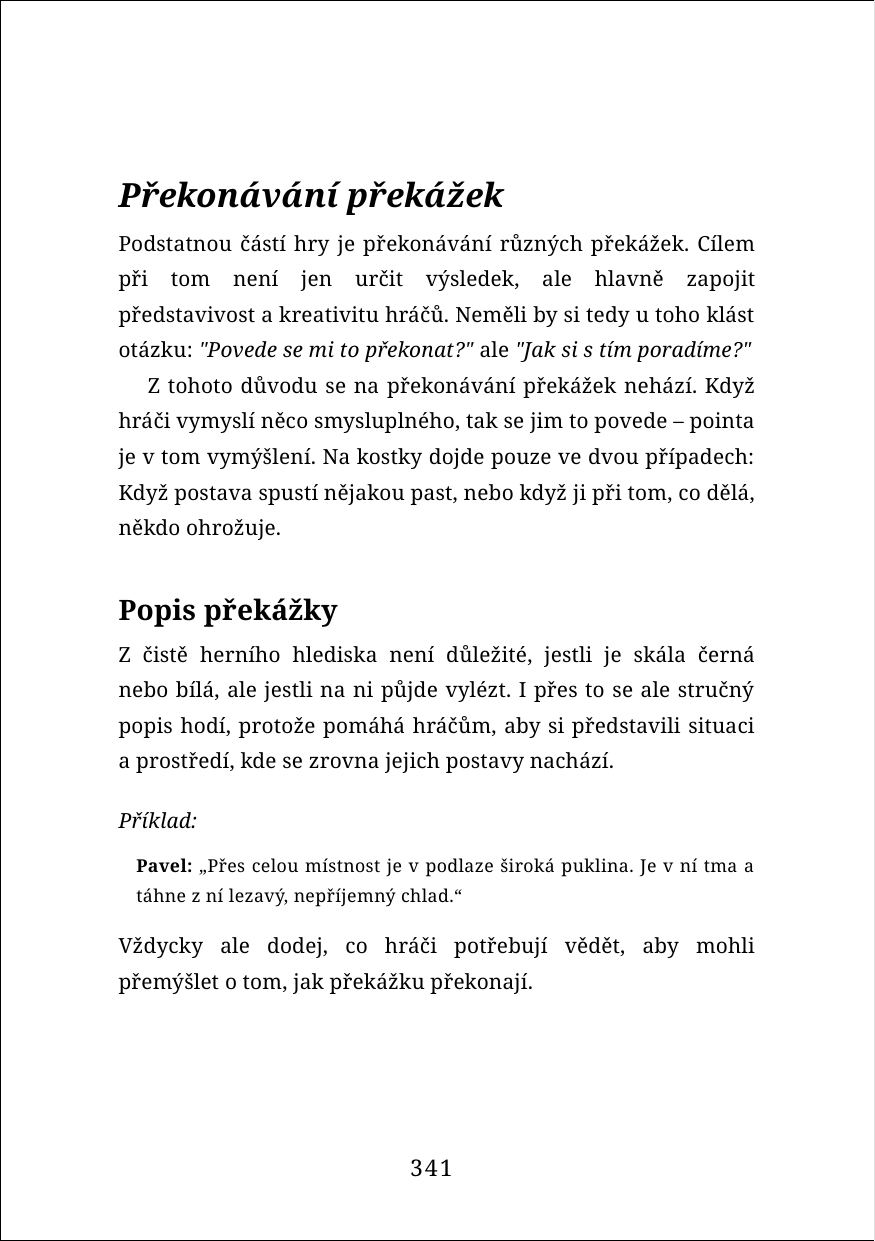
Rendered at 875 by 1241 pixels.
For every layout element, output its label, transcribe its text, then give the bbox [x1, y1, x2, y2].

text Vždycky ale dodej, co hráči potřebují vědět, aby mohli přemýšlet o tom, jak překážku překonají. [118, 931, 756, 995]
subtitle Překonávání překážek [118, 172, 756, 217]
text Z čistě herního hlediska není důležité, jestli je skála černá nebo bílá, ale jestli na ni půjde vylézt. I přes to se ale stručný popis hodí, protože pomáhá hráčům, aby si představili situaci a prostředí, kde se zrovna jejich postavy nachází. [118, 640, 756, 775]
subtitle Popis překážky [118, 590, 756, 628]
text Podstatnou částí hry je překonávání různých překážek. Cílem při tom není jen určit výsledek, ale hlavně zapojit představivost a kreativitu hráčů. Neměli by si tedy u toho klást otázku: "Povede se mi to překonat?" ale "Jak si s tím poradíme?" Z tohoto důvodu se na překonávání překážek nehází. Když hráči vymyslí něco smysluplného, tak se jim to povede – pointa je v tom vymýšlení. Na kostky dojde pouze ve dvou případech: Když postava spustí nějakou past, nebo když ji při tom, co dělá, někdo ohrožuje. [118, 229, 756, 542]
text Příklad: [118, 806, 756, 834]
text Pavel: „Přes celou místnost je v podlaze široká puklina. Je v ní tma a táhne z ní lezavý, nepříjemný chlad.“ [136, 853, 756, 907]
